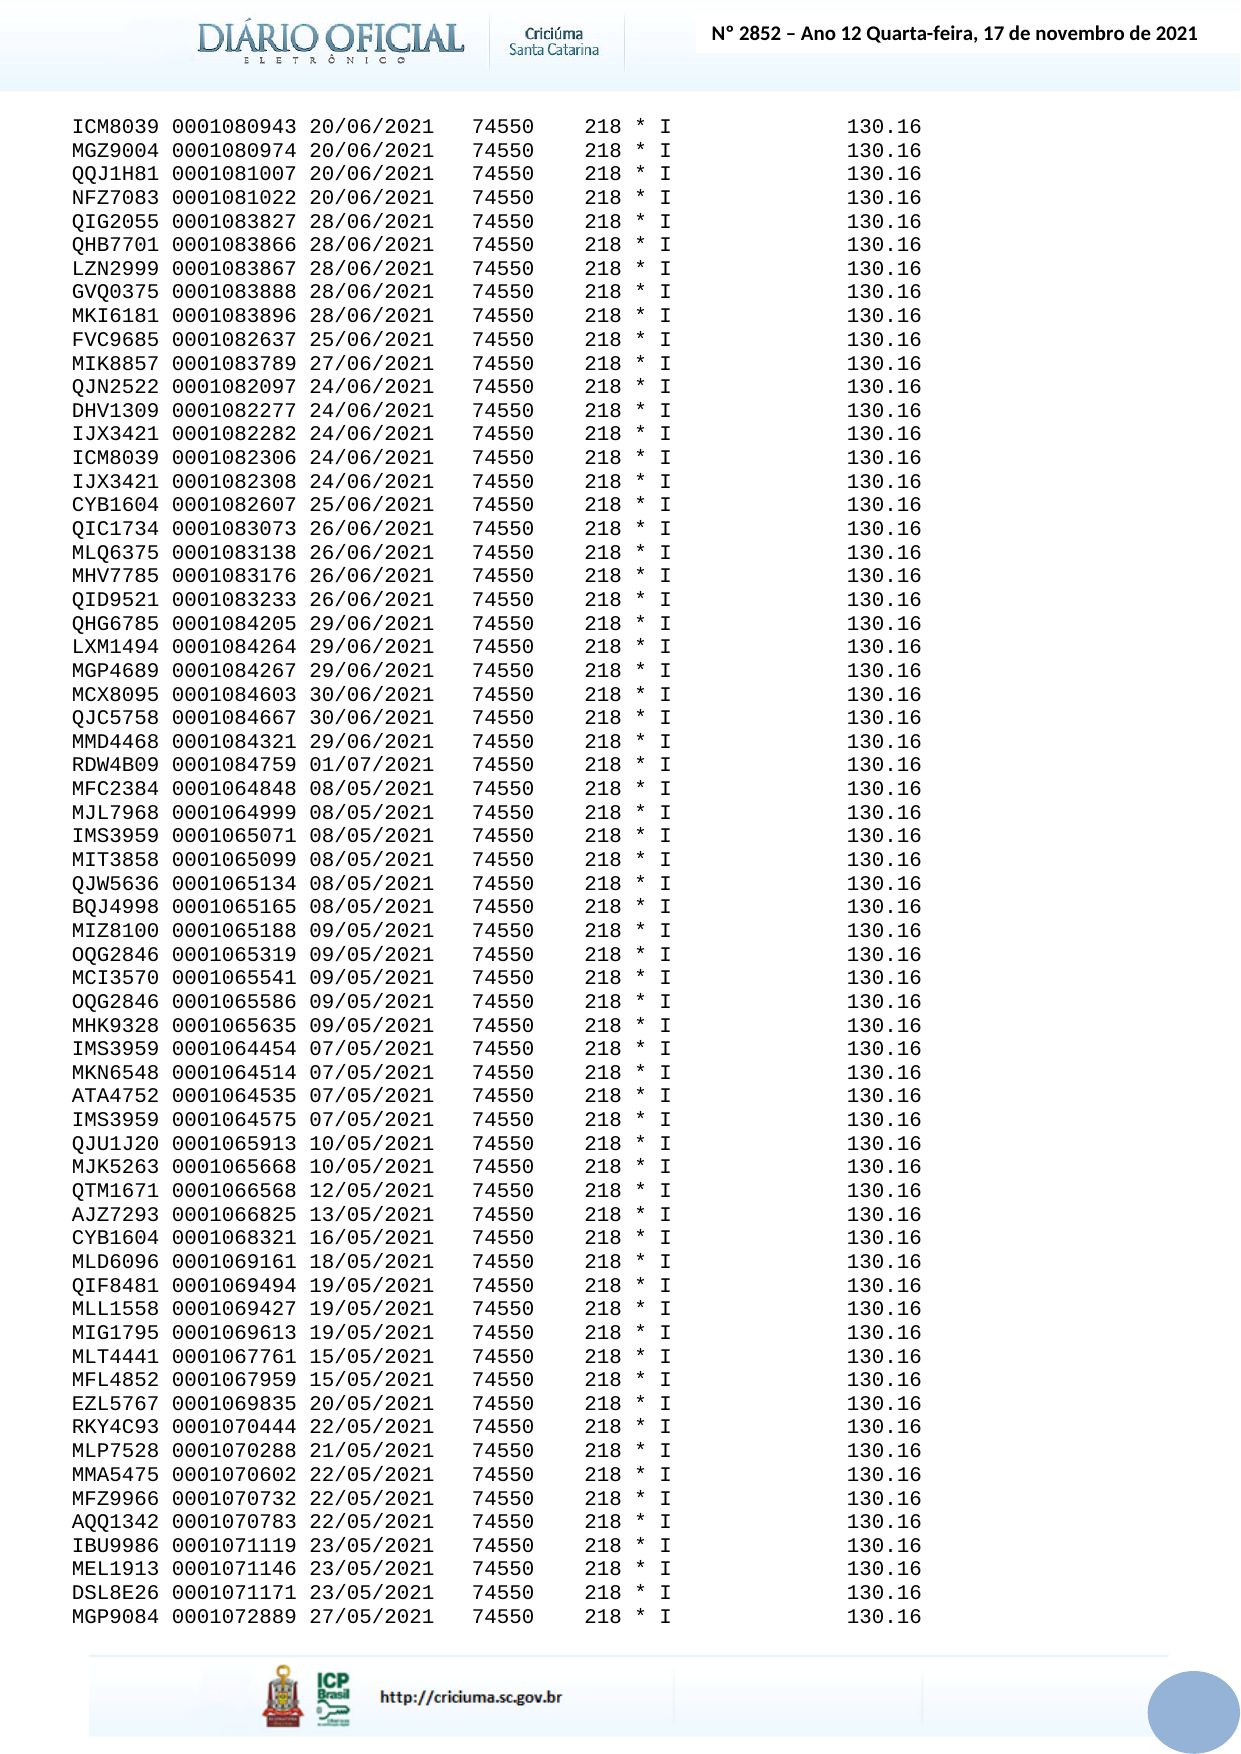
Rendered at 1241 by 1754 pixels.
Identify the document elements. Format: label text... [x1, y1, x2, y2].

text AJZ7293 0001066825 13/05/2021 74550 218 * I 130.16 [59, 1204, 1181, 1227]
text RDW4B09 0001084759 01/07/2021 74550 218 * I 130.16 [59, 754, 1181, 778]
text OQG2846 0001065586 09/05/2021 74550 218 * I 130.16 [59, 991, 1181, 1014]
text AQQ1342 0001070783 22/05/2021 74550 218 * I 130.16 [59, 1511, 1181, 1535]
text RKY4C93 0001070444 22/05/2021 74550 218 * I 130.16 [59, 1417, 1181, 1440]
text LXM1494 0001084264 29/06/2021 74550 218 * I 130.16 [59, 636, 1181, 660]
text DSL8E26 0001071171 23/05/2021 74550 218 * I 130.16 [59, 1582, 1181, 1606]
text MIT3858 0001065099 08/05/2021 74550 218 * I 130.16 [59, 849, 1181, 873]
text DHV1309 0001082277 24/06/2021 74550 218 * I 130.16 [59, 400, 1181, 423]
text QID9521 0001083233 26/06/2021 74550 218 * I 130.16 [59, 589, 1181, 613]
text IMS3959 0001064454 07/05/2021 74550 218 * I 130.16 [59, 1038, 1181, 1062]
text IBU9986 0001071119 23/05/2021 74550 218 * I 130.16 [59, 1535, 1181, 1558]
text QIG2055 0001083827 28/06/2021 74550 218 * I 130.16 [59, 211, 1181, 234]
text IMS3959 0001064575 07/05/2021 74550 218 * I 130.16 [59, 1109, 1181, 1133]
text MMD4468 0001084321 29/06/2021 74550 218 * I 130.16 [59, 731, 1181, 754]
text BQJ4998 0001065165 08/05/2021 74550 218 * I 130.16 [59, 896, 1181, 920]
text QTM1671 0001066568 12/05/2021 74550 218 * I 130.16 [59, 1180, 1181, 1204]
text FVC9685 0001082637 25/06/2021 74550 218 * I 130.16 [59, 329, 1181, 352]
text MLP7528 0001070288 21/05/2021 74550 218 * I 130.16 [59, 1440, 1181, 1464]
text MJK5263 0001065668 10/05/2021 74550 218 * I 130.16 [59, 1156, 1181, 1180]
text MIK8857 0001083789 27/06/2021 74550 218 * I 130.16 [59, 352, 1181, 376]
text EZL5767 0001069835 20/05/2021 74550 218 * I 130.16 [59, 1393, 1181, 1417]
text MKN6548 0001064514 07/05/2021 74550 218 * I 130.16 [59, 1062, 1181, 1086]
text MHV7785 0001083176 26/06/2021 74550 218 * I 130.16 [59, 565, 1181, 589]
text MLD6096 0001069161 18/05/2021 74550 218 * I 130.16 [59, 1251, 1181, 1275]
text MEL1913 0001071146 23/05/2021 74550 218 * I 130.16 [59, 1558, 1181, 1582]
text MFZ9966 0001070732 22/05/2021 74550 218 * I 130.16 [59, 1487, 1181, 1511]
text MHK9328 0001065635 09/05/2021 74550 218 * I 130.16 [59, 1014, 1181, 1038]
text ATA4752 0001064535 07/05/2021 74550 218 * I 130.16 [59, 1086, 1181, 1109]
text GVQ0375 0001083888 28/06/2021 74550 218 * I 130.16 [59, 282, 1181, 305]
text MGP4689 0001084267 29/06/2021 74550 218 * I 130.16 [59, 660, 1181, 683]
text MJL7968 0001064999 08/05/2021 74550 218 * I 130.16 [59, 802, 1181, 825]
text QHG6785 0001084205 29/06/2021 74550 218 * I 130.16 [59, 613, 1181, 636]
text QJU1J20 0001065913 10/05/2021 74550 218 * I 130.16 [59, 1133, 1181, 1156]
text IJX3421 0001082282 24/06/2021 74550 218 * I 130.16 [59, 423, 1181, 447]
text QIF8481 0001069494 19/05/2021 74550 218 * I 130.16 [59, 1275, 1181, 1298]
text MMA5475 0001070602 22/05/2021 74550 218 * I 130.16 [59, 1464, 1181, 1487]
text QHB7701 0001083866 28/06/2021 74550 218 * I 130.16 [59, 234, 1181, 258]
text MFL4852 0001067959 15/05/2021 74550 218 * I 130.16 [59, 1369, 1181, 1393]
text MLL1558 0001069427 19/05/2021 74550 218 * I 130.16 [59, 1298, 1181, 1322]
text QJN2522 0001082097 24/06/2021 74550 218 * I 130.16 [59, 376, 1181, 400]
text NFZ7083 0001081022 20/06/2021 74550 218 * I 130.16 [59, 187, 1181, 211]
text QQJ1H81 0001081007 20/06/2021 74550 218 * I 130.16 [59, 163, 1181, 187]
text LZN2999 0001083867 28/06/2021 74550 218 * I 130.16 [59, 258, 1181, 282]
text MFC2384 0001064848 08/05/2021 74550 218 * I 130.16 [59, 778, 1181, 802]
text QIC1734 0001083073 26/06/2021 74550 218 * I 130.16 [59, 518, 1181, 542]
text IJX3421 0001082308 24/06/2021 74550 218 * I 130.16 [59, 471, 1181, 494]
text MGP9084 0001072889 27/05/2021 74550 218 * I 130.16 [59, 1606, 1181, 1629]
text QJW5636 0001065134 08/05/2021 74550 218 * I 130.16 [59, 873, 1181, 896]
text ICM8039 0001080943 20/06/2021 74550 218 * I 130.16 [59, 116, 1181, 140]
text OQG2846 0001065319 09/05/2021 74550 218 * I 130.16 [59, 944, 1181, 967]
text MIG1795 0001069613 19/05/2021 74550 218 * I 130.16 [59, 1322, 1181, 1346]
text MLT4441 0001067761 15/05/2021 74550 218 * I 130.16 [59, 1346, 1181, 1369]
text QJC5758 0001084667 30/06/2021 74550 218 * I 130.16 [59, 707, 1181, 731]
text ICM8039 0001082306 24/06/2021 74550 218 * I 130.16 [59, 447, 1181, 471]
text IMS3959 0001065071 08/05/2021 74550 218 * I 130.16 [59, 825, 1181, 849]
text CYB1604 0001082607 25/06/2021 74550 218 * I 130.16 [59, 494, 1181, 518]
text MGZ9004 0001080974 20/06/2021 74550 218 * I 130.16 [59, 140, 1181, 163]
text MIZ8100 0001065188 09/05/2021 74550 218 * I 130.16 [59, 920, 1181, 944]
text CYB1604 0001068321 16/05/2021 74550 218 * I 130.16 [59, 1227, 1181, 1251]
text MCX8095 0001084603 30/06/2021 74550 218 * I 130.16 [59, 683, 1181, 707]
text MCI3570 0001065541 09/05/2021 74550 218 * I 130.16 [59, 967, 1181, 991]
text MKI6181 0001083896 28/06/2021 74550 218 * I 130.16 [59, 305, 1181, 329]
text MLQ6375 0001083138 26/06/2021 74550 218 * I 130.16 [59, 542, 1181, 565]
